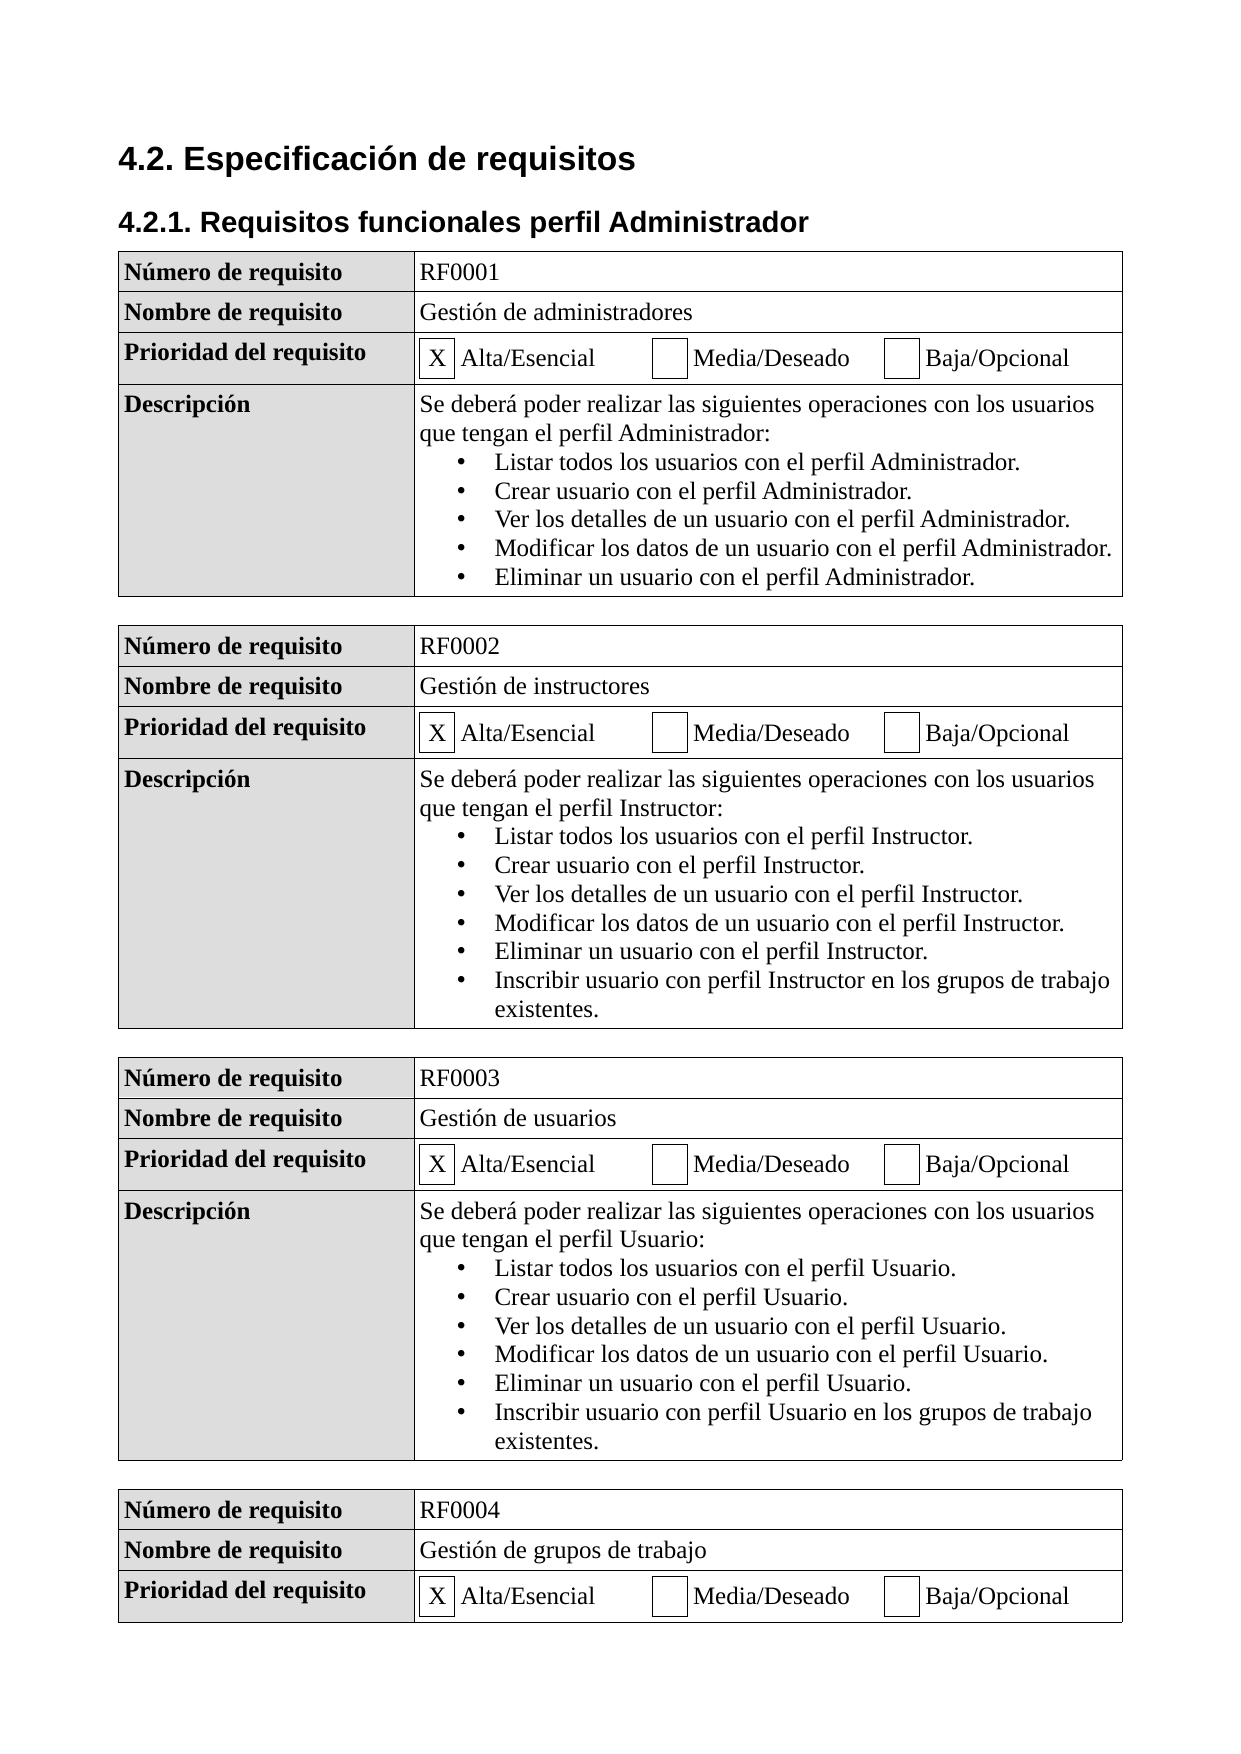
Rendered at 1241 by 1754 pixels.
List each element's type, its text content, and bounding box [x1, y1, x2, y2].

table_cell Gestión de instructores [415, 667, 1122, 706]
table_header Número de requisito [119, 1058, 414, 1097]
table_header [885, 1145, 919, 1184]
table_header [653, 1577, 687, 1616]
table_cell Se deberá poder realizar las siguientes operaciones con los usuarios que tengan el perfil Usuario: Listar todos los usuarios con el perfil Usuario. Crear usuario con el perfil Usuario. Ver los detalles de un usuario con el perfil Usuario. Modificar los datos de un usuario con el perfil Usuario. Eliminar un usuario con el perfil Usuario. Inscribir usuario con perfil Usuario en los grupos de trabajo existentes. [415, 1191, 1122, 1460]
table_cell Nombre de requisito [119, 292, 414, 332]
table_header Alta/Esencial [455, 1576, 652, 1616]
table_header Baja/Opcional [920, 1576, 1116, 1616]
table_header X [420, 1145, 454, 1184]
subtitle 4.2.1. Requisitos funcionales perfil Administrador [118, 205, 1122, 238]
table_cell Gestión de usuarios [415, 1099, 1122, 1138]
table_cell Prioridad del requisito [119, 707, 414, 758]
table_header Media/Deseado [688, 338, 884, 378]
table_cell Nombre de requisito [119, 1099, 414, 1138]
table_header Número de requisito [119, 626, 414, 666]
table_header Número de requisito [119, 1490, 414, 1529]
table_cell [415, 333, 1122, 384]
table_header X [420, 339, 454, 378]
table_header [653, 713, 687, 752]
table_header Alta/Esencial [455, 338, 652, 378]
table_cell Nombre de requisito [119, 667, 414, 706]
table_cell [415, 707, 1122, 758]
table_header Baja/Opcional [920, 712, 1116, 752]
table_cell Prioridad del requisito [119, 1139, 414, 1190]
table_header Número de requisito [119, 252, 414, 291]
table_cell Prioridad del requisito [119, 333, 414, 384]
table_header RF0002 [415, 626, 1122, 666]
table_cell Gestión de administradores [415, 292, 1122, 332]
table_cell Descripción [119, 385, 414, 596]
table_cell Descripción [119, 759, 414, 1028]
table_header RF0001 [415, 252, 1122, 291]
table_header Media/Deseado [688, 1144, 884, 1184]
subtitle 4.2. Especificación de requisitos [118, 139, 1122, 178]
table_cell [415, 1571, 1122, 1622]
table_header Baja/Opcional [920, 338, 1116, 378]
table_header [653, 1145, 687, 1184]
table_cell Nombre de requisito [119, 1530, 414, 1570]
table_header X [420, 1577, 454, 1616]
table_header [885, 1577, 919, 1616]
table_header RF0004 [415, 1490, 1122, 1529]
table_header [653, 339, 687, 378]
table_header Alta/Esencial [455, 1144, 652, 1184]
table_header Baja/Opcional [920, 1144, 1116, 1184]
table_cell Prioridad del requisito [119, 1571, 414, 1622]
table_header Media/Deseado [688, 1576, 884, 1616]
table_header Alta/Esencial [455, 712, 652, 752]
table_cell Gestión de grupos de trabajo [415, 1530, 1122, 1570]
table_cell [415, 1139, 1122, 1190]
table_header [885, 713, 919, 752]
table_cell Se deberá poder realizar las siguientes operaciones con los usuarios que tengan el perfil Instructor: Listar todos los usuarios con el perfil Instructor. Crear usuario con el perfil Instructor. Ver los detalles de un usuario con el perfil Instructor. Modificar los datos de un usuario con el perfil Instructor. Eliminar un usuario con el perfil Instructor. Inscribir usuario con perfil Instructor en los grupos de trabajo existentes. [415, 759, 1122, 1028]
table_cell Se deberá poder realizar las siguientes operaciones con los usuarios que tengan el perfil Administrador: Listar todos los usuarios con el perfil Administrador. Crear usuario con el perfil Administrador. Ver los detalles de un usuario con el perfil Administrador. Modificar los datos de un usuario con el perfil Administrador. Eliminar un usuario con el perfil Administrador. [415, 385, 1122, 596]
table_cell Descripción [119, 1191, 414, 1460]
table_header RF0003 [415, 1058, 1122, 1097]
table_header Media/Deseado [688, 712, 884, 752]
table_header [885, 339, 919, 378]
table_header X [420, 713, 454, 752]
